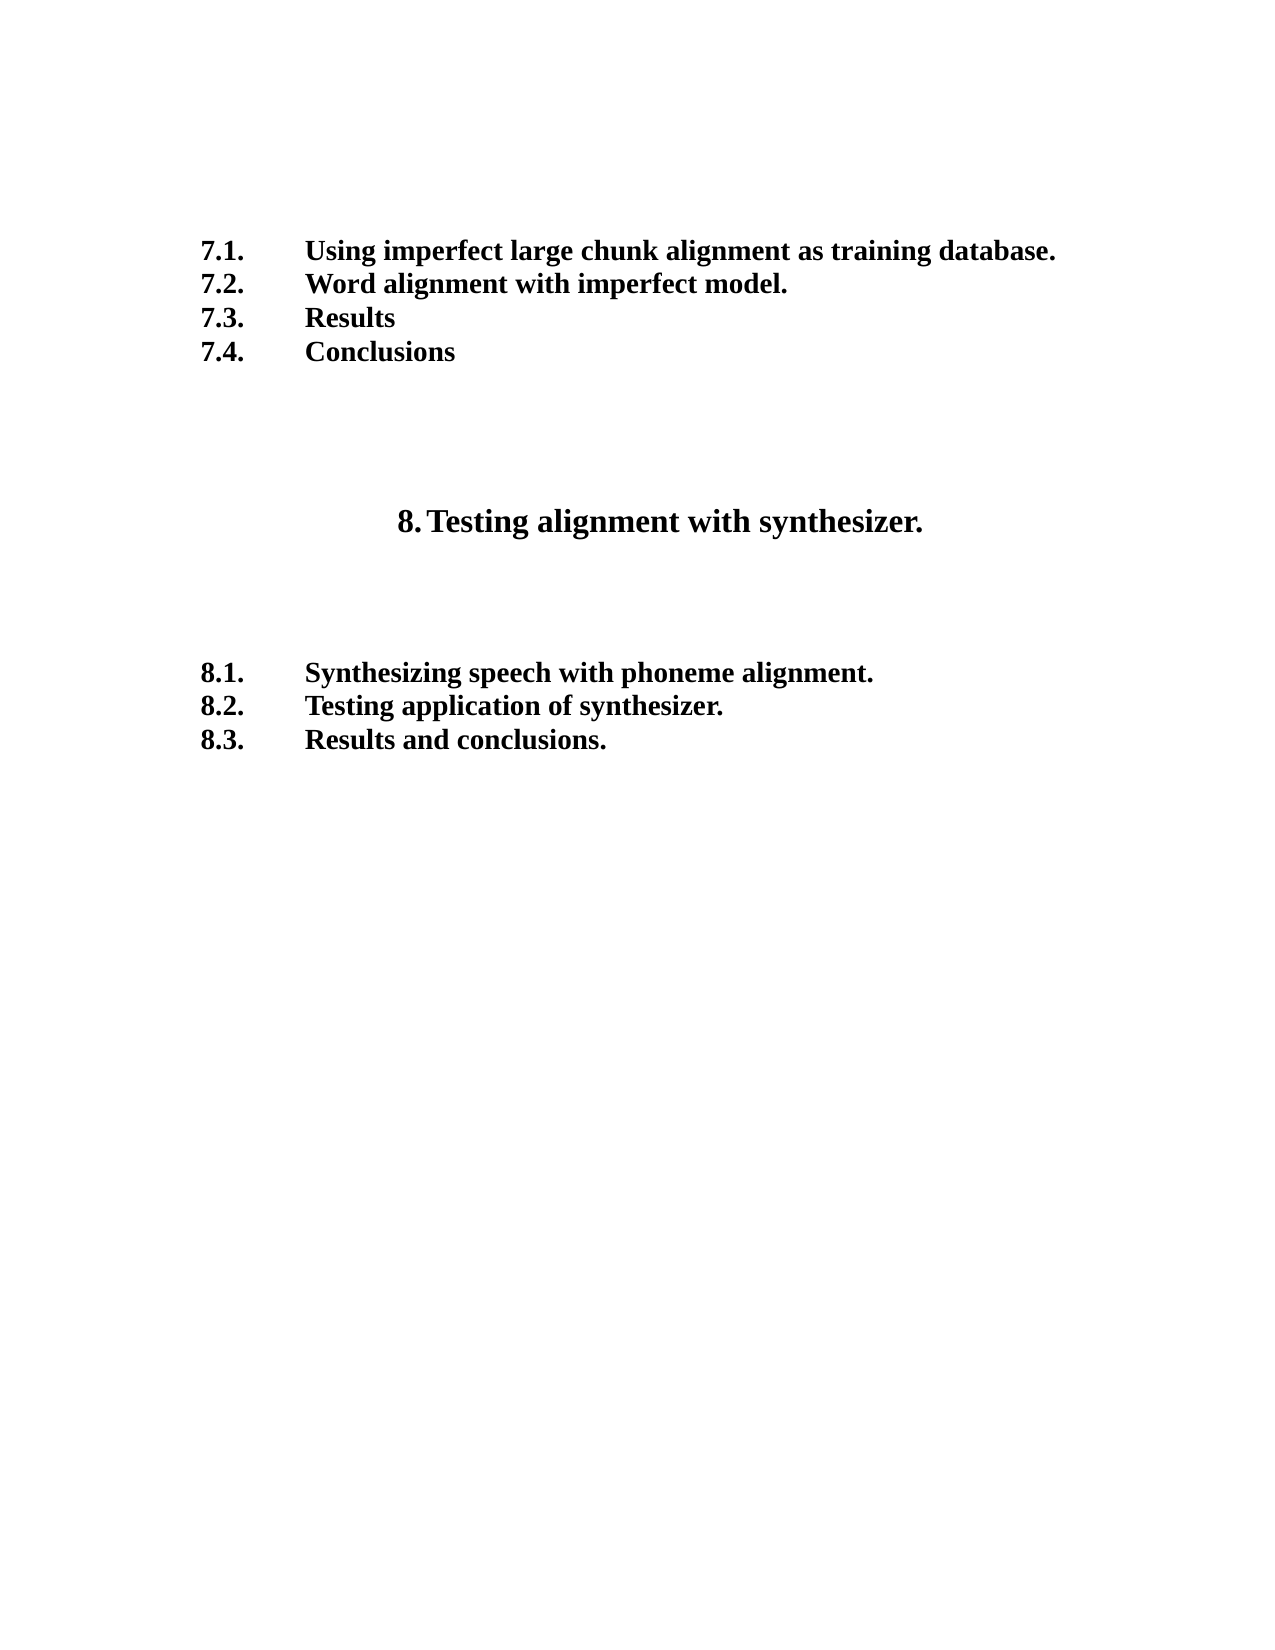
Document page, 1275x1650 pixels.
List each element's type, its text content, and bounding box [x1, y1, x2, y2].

list Synthesizing speech with phoneme alignment. [193, 655, 1157, 688]
list Using imperfect large chunk alignment as training database. [193, 233, 1157, 267]
list Conclusions [193, 334, 1157, 367]
list Results and conclusions. [193, 722, 1157, 755]
list Testing alignment with synthesizer. [156, 501, 1157, 540]
list Word alignment with imperfect model. [193, 267, 1157, 300]
list Testing application of synthesizer. [193, 688, 1157, 722]
list Results [193, 300, 1157, 334]
